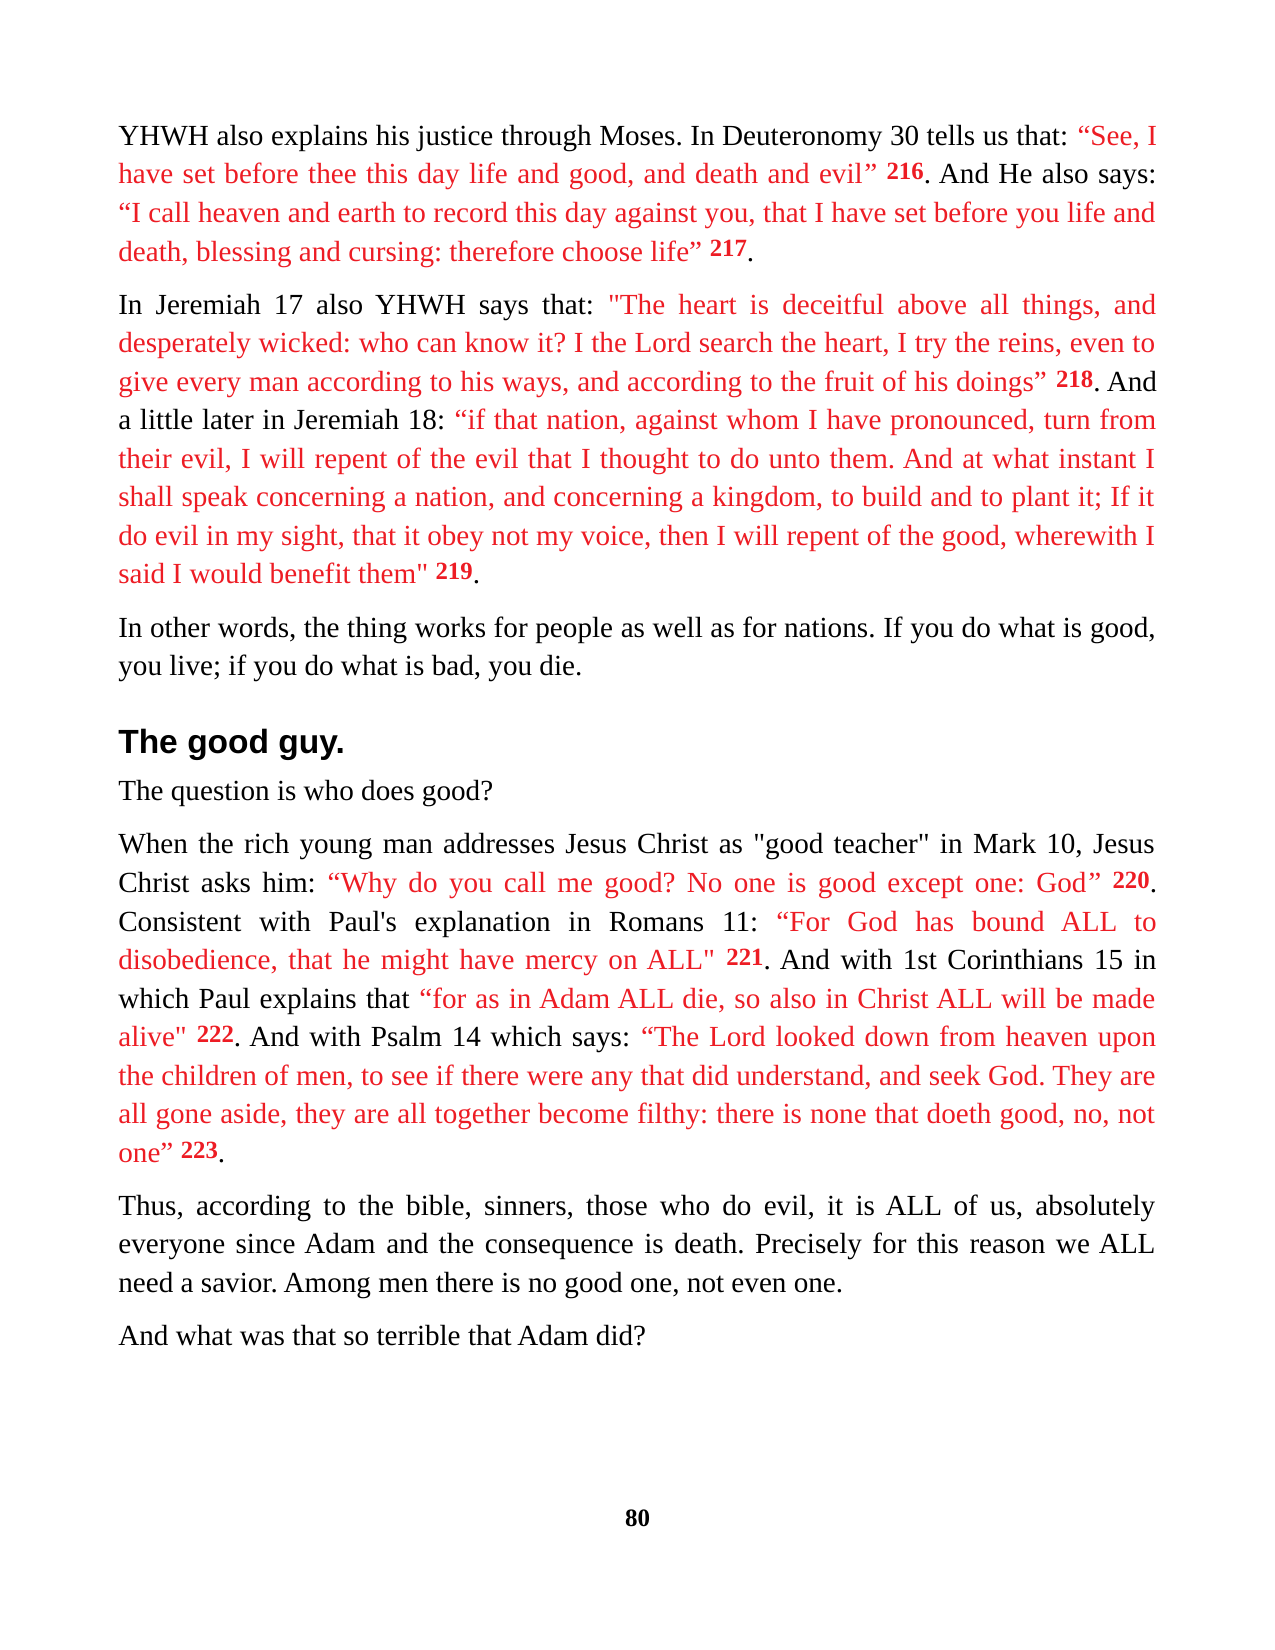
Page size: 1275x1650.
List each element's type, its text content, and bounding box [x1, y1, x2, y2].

text When the rich young man addresses Jesus Christ as "good teacher" in Mark 10, Jesus Christ asks him: “Why do you call me good? No one is good except one: God” . Consistent with Paul's explanation in Romans 11: “For God has bound ALL to disobedience, that he might have mercy on ALL" . And with 1st Corinthians 15 in which Paul explains that “for as in Adam ALL die, so also in Christ ALL will be made alive" . And with Psalm 14 which says: “The Lord looked down from heaven upon the children of men, to see if there were any that did understand, and seek God. They are all gone aside, they are all together become filthy: there is none that doeth good, no, not one” . [118, 827, 1157, 1168]
text In Jeremiah 17 also YHWH says that: "The heart is deceitful above all things, and desperately wicked: who can know it? I the Lord search the heart, I try the reins, even to give every man according to his ways, and according to the fruit of his doings” . And a little later in Jeremiah 18: “if that nation, against whom I have pronounced, turn from their evil, I will repent of the evil that I thought to do unto them. And at what instant I shall speak concerning a nation, and concerning a kingdom, to build and to plant it; If it do evil in my sight, that it obey not my voice, then I will repent of the good, wherewith I said I would benefit them" . [118, 287, 1157, 590]
text The question is who does good? [118, 773, 1157, 807]
text And what was that so terrible that Adam did? [118, 1318, 1157, 1352]
text YHWH also explains his justice through Moses. In Deuteronomy 30 tells us that: “See, I have set before thee this day life and good, and death and evil” . And He also says: “I call heaven and earth to record this day against you, that I have set before you life and death, blessing and cursing: therefore choose life” . [118, 118, 1157, 267]
text In other words, the thing works for people as well as for nations. If you do what is good, you live; if you do what is bad, you die. [118, 610, 1157, 682]
subtitle The good guy. [118, 722, 1157, 761]
text Thus, according to the bible, sinners, those who do evil, it is ALL of us, absolutely everyone since Adam and the consequence is death. Precisely for this reason we ALL need a savior. Among men there is no good one, not even one. [118, 1188, 1157, 1299]
